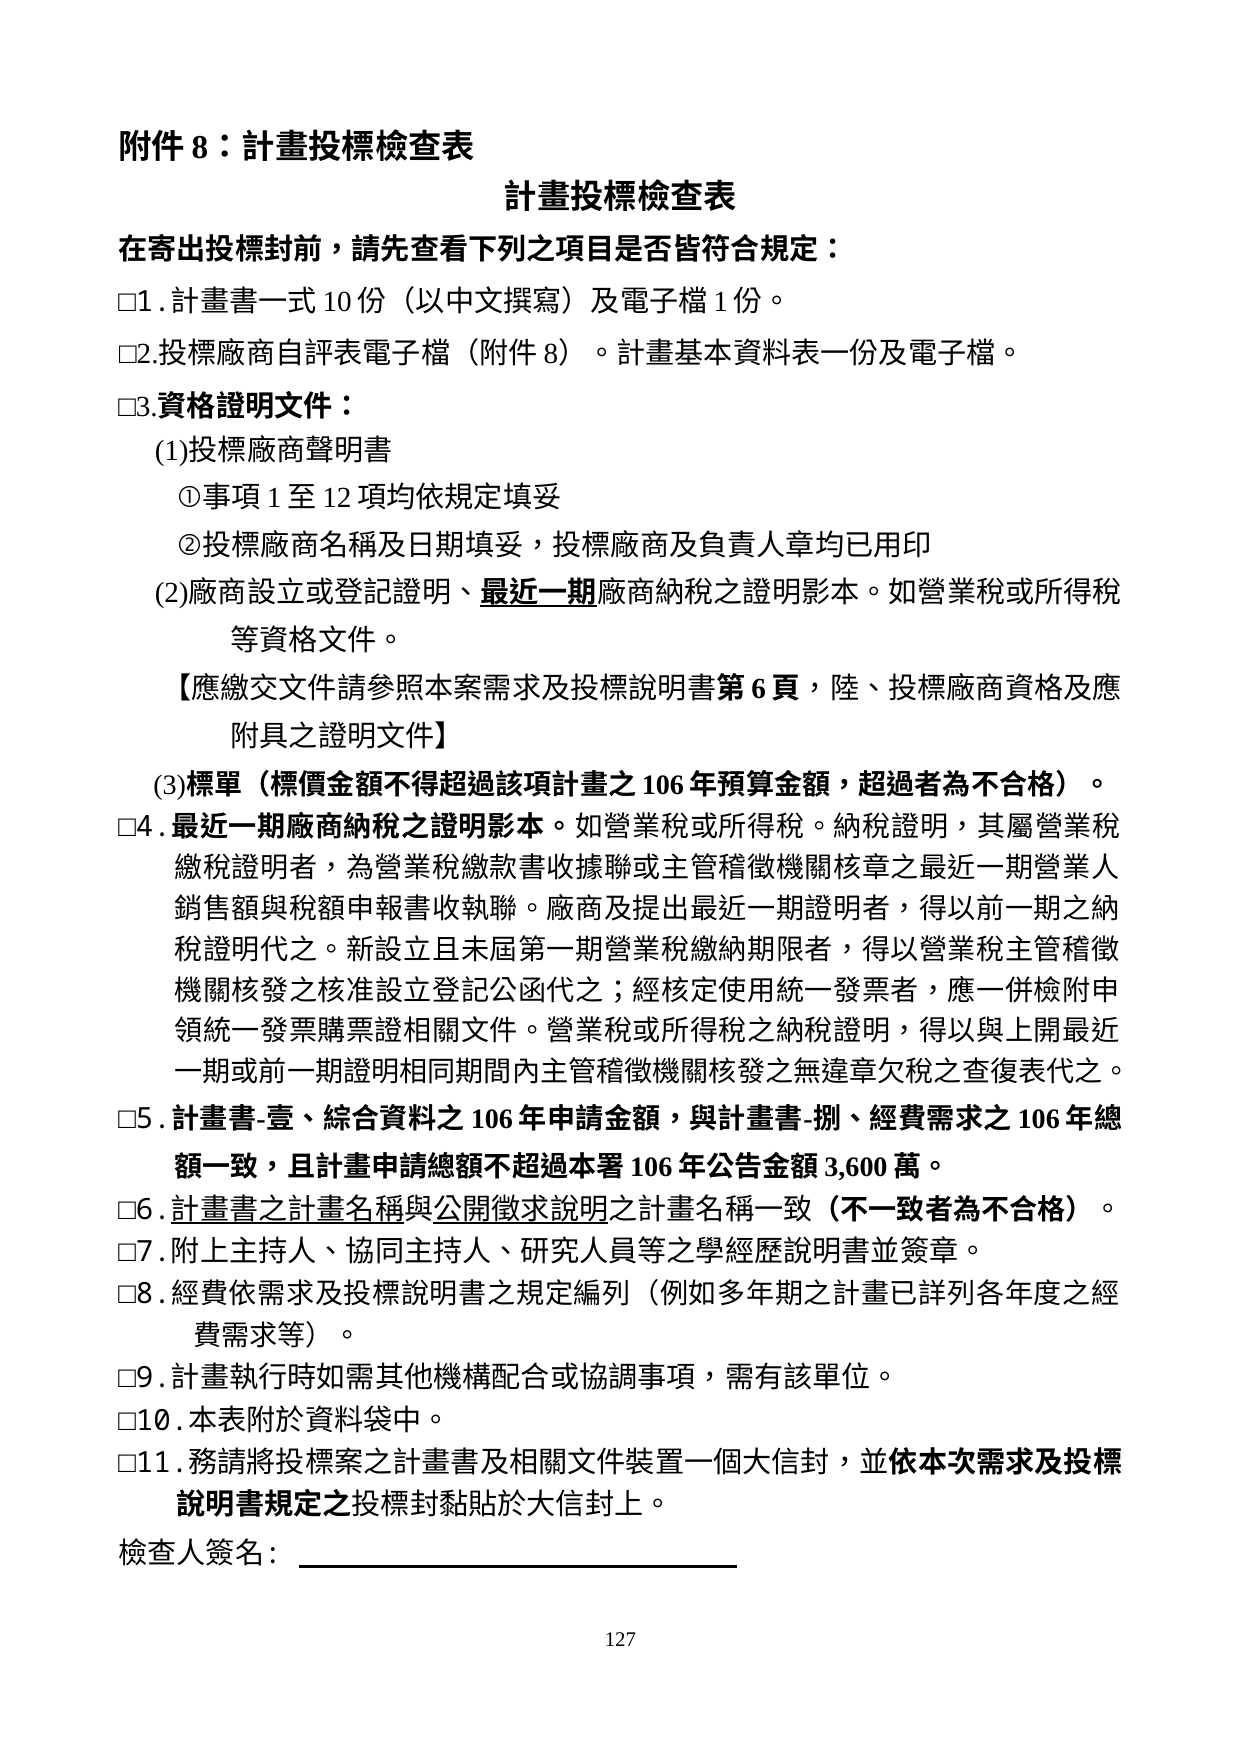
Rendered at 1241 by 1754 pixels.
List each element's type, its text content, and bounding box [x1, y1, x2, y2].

text □10.本表附於資料袋中。 [118, 1396, 1122, 1438]
text □7.附上主持人、協同主持人、研究人員等之學經歷說明書並簽章。 [118, 1228, 1122, 1270]
text □8.經費依需求及投標說明書之規定編列（例如多年期之計畫已詳列各年度之經費需求等）。 [118, 1270, 1122, 1354]
text □9.計畫執行時如需其他機構配合或協調事項，需有該單位。 [118, 1354, 1122, 1396]
text □6.計畫書之計畫名稱與公開徵求說明之計畫名稱一致（不一致者為不合格）。 [118, 1186, 1122, 1228]
text □1.計畫書一式10份（以中文撰寫）及電子檔1份。 [118, 270, 1122, 322]
text 在寄出投標封前，請先查看下列之項目是否皆符合規定： [118, 218, 1122, 270]
text □4.最近一期廠商納稅之證明影本。如營業稅或所得稅。納稅證明，其屬營業稅繳稅證明者，為營業稅繳款書收據聯或主管稽徵機關核章之最近一期營業人銷售額與稅額申報書收執聯。廠商及提出最近一期證明者，得以前一期之納稅證明代之。新設立且未屆第一期營業稅繳納期限者，得以營業稅主管稽徵機關核發之核准設立登記公函代之；經核定使用統一發票者，應一併檢附申領統一發票購票證相關文件。營業稅或所得稅之納稅證明，得以與上開最近一期或前一期證明相同期間內主管稽徵機關核發之無違章欠稅之查復表代之。 [118, 804, 1122, 1090]
text □2.投標廠商自評表電子檔（附件8）。計畫基本資料表一份及電子檔。 [119, 322, 1122, 374]
text (2)廠商設立或登記證明、最近一期廠商納稅之證明影本。如營業稅或所得稅等資格文件。 [118, 564, 1122, 660]
text □3.資格證明文件： [118, 374, 1122, 426]
text 附件8：計畫投標檢查表 [118, 118, 1122, 168]
text 【應繳交文件請參照本案需求及投標說明書第6頁，陸、投標廠商資格及應附具之證明文件】 [118, 660, 1122, 756]
text 事項1至12項均依規定填妥 [118, 469, 1122, 517]
text □11.務請將投標案之計畫書及相關文件裝置一個大信封，並依本次需求及投標說明書規定之投標封黏貼於大信封上。 [118, 1438, 1122, 1523]
text (3)標單（標價金額不得超過該項計畫之106年預算金額，超過者為不合格）。 [118, 756, 1122, 804]
text 檢查人簽名: [118, 1523, 1122, 1573]
text 計畫投標檢查表 [118, 168, 1122, 218]
text □5.計畫書-壹、綜合資料之106年申請金額，與計畫書-捌、經費需求之106年總額一致，且計畫申請總額不超過本署106年公告金額3,600萬。 [118, 1090, 1122, 1186]
text (1)投標廠商聲明書 [118, 426, 1122, 469]
text 投標廠商名稱及日期填妥，投標廠商及負責人章均已用印 [118, 517, 1122, 564]
